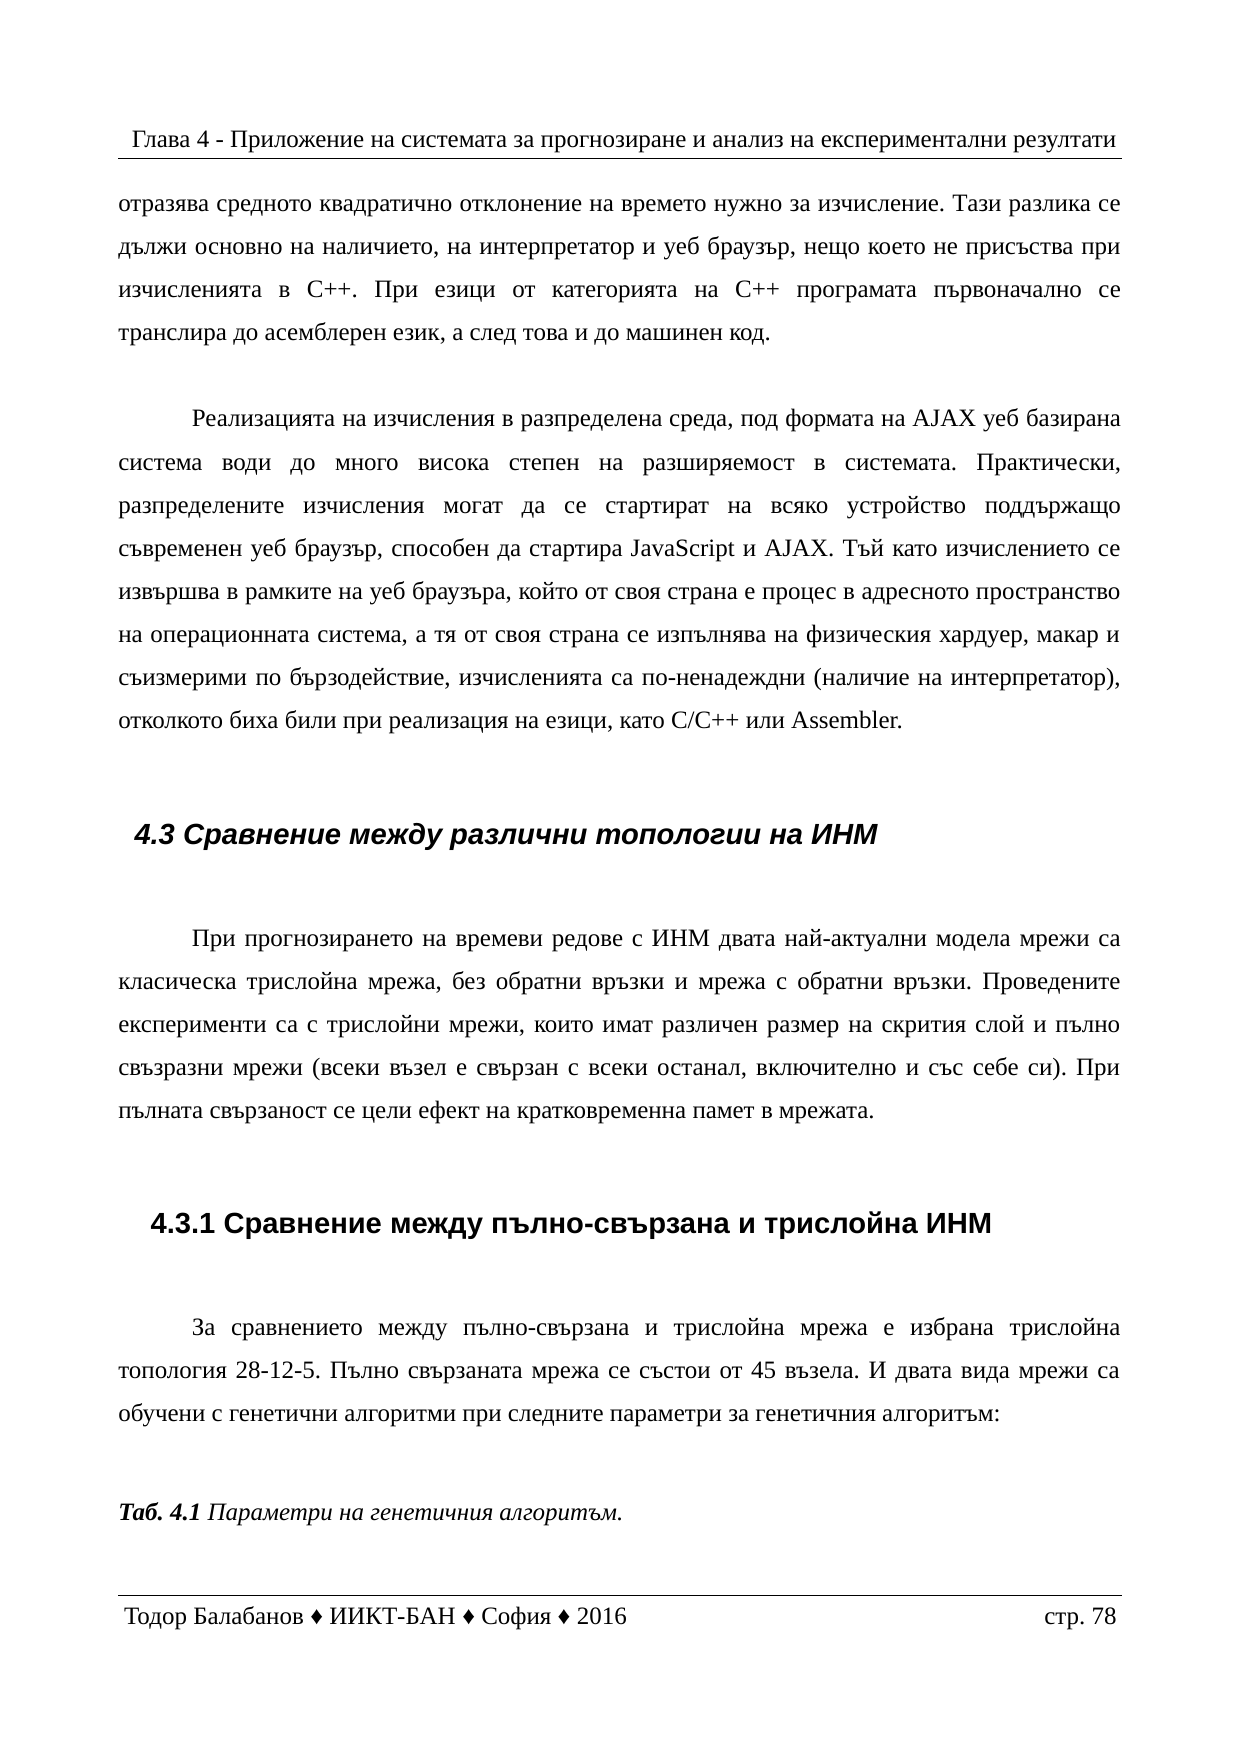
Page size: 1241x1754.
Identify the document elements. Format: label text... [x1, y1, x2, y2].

text отразява средното квадратично отклонение на времето нужно за изчисление. Тази разлика се дължи основно на наличието, на интерпретатор и уеб браузър, нещо което не присъства при изчисленията в C++. При езици от категорията на C++ програмата първоначално се транслира до асемблерен език, а след това и до машинен код. [118, 188, 1122, 346]
text За сравнението между пълно-свързана и трислойна мрежа е избрана трислойна топология 28-12-5. Пълно свързаната мрежа се състои от 45 възела. И двата вида мрежи са обучени с генетични алгоритми при следните параметри за генетичния алгоритъм: [118, 1312, 1122, 1427]
text Таб. 4.1 Параметри на генетичния алгоритъм. [118, 1497, 1122, 1526]
text Реализацията на изчисления в разпределена среда, под формата на AJAX уеб базирана система води до много висока степен на разширяемост в системата. Практически, разпределените изчисления могат да се стартират на всяко устройство поддържащо съвременен уеб браузър, способен да стартира JavaScript и AJAX. Тъй като изчислението се извършва в рамките на уеб браузъра, който от своя страна е процес в адресното пространство на операционната система, а тя от своя страна се изпълнява на физическия хардуер, макар и съизмерими по бързодействие, изчисленията са по-ненадеждни (наличие на интерпретатор), отколкото биха били при реализация на езици, като C/C++ или Assembler. [118, 403, 1122, 734]
subtitle 4.3.1 Сравнение между пълно-свързана и трислойна ИНМ [118, 1206, 1122, 1240]
subtitle 4.3 Сравнение между различни топологии на ИНМ [118, 817, 1122, 850]
text При прогнозирането на времеви редове с ИНМ двата най-актуални модела мрежи са класическа трислойна мрежа, без обратни връзки и мрежа с обратни връзки. Проведените експерименти са с трислойни мрежи, които имат различен размер на скрития слой и пълно свъзразни мрежи (всеки възел е свързан с всеки останал, включително и със себе си). При пълната свързаност се цели ефект на кратковременна памет в мрежата. [118, 923, 1122, 1124]
